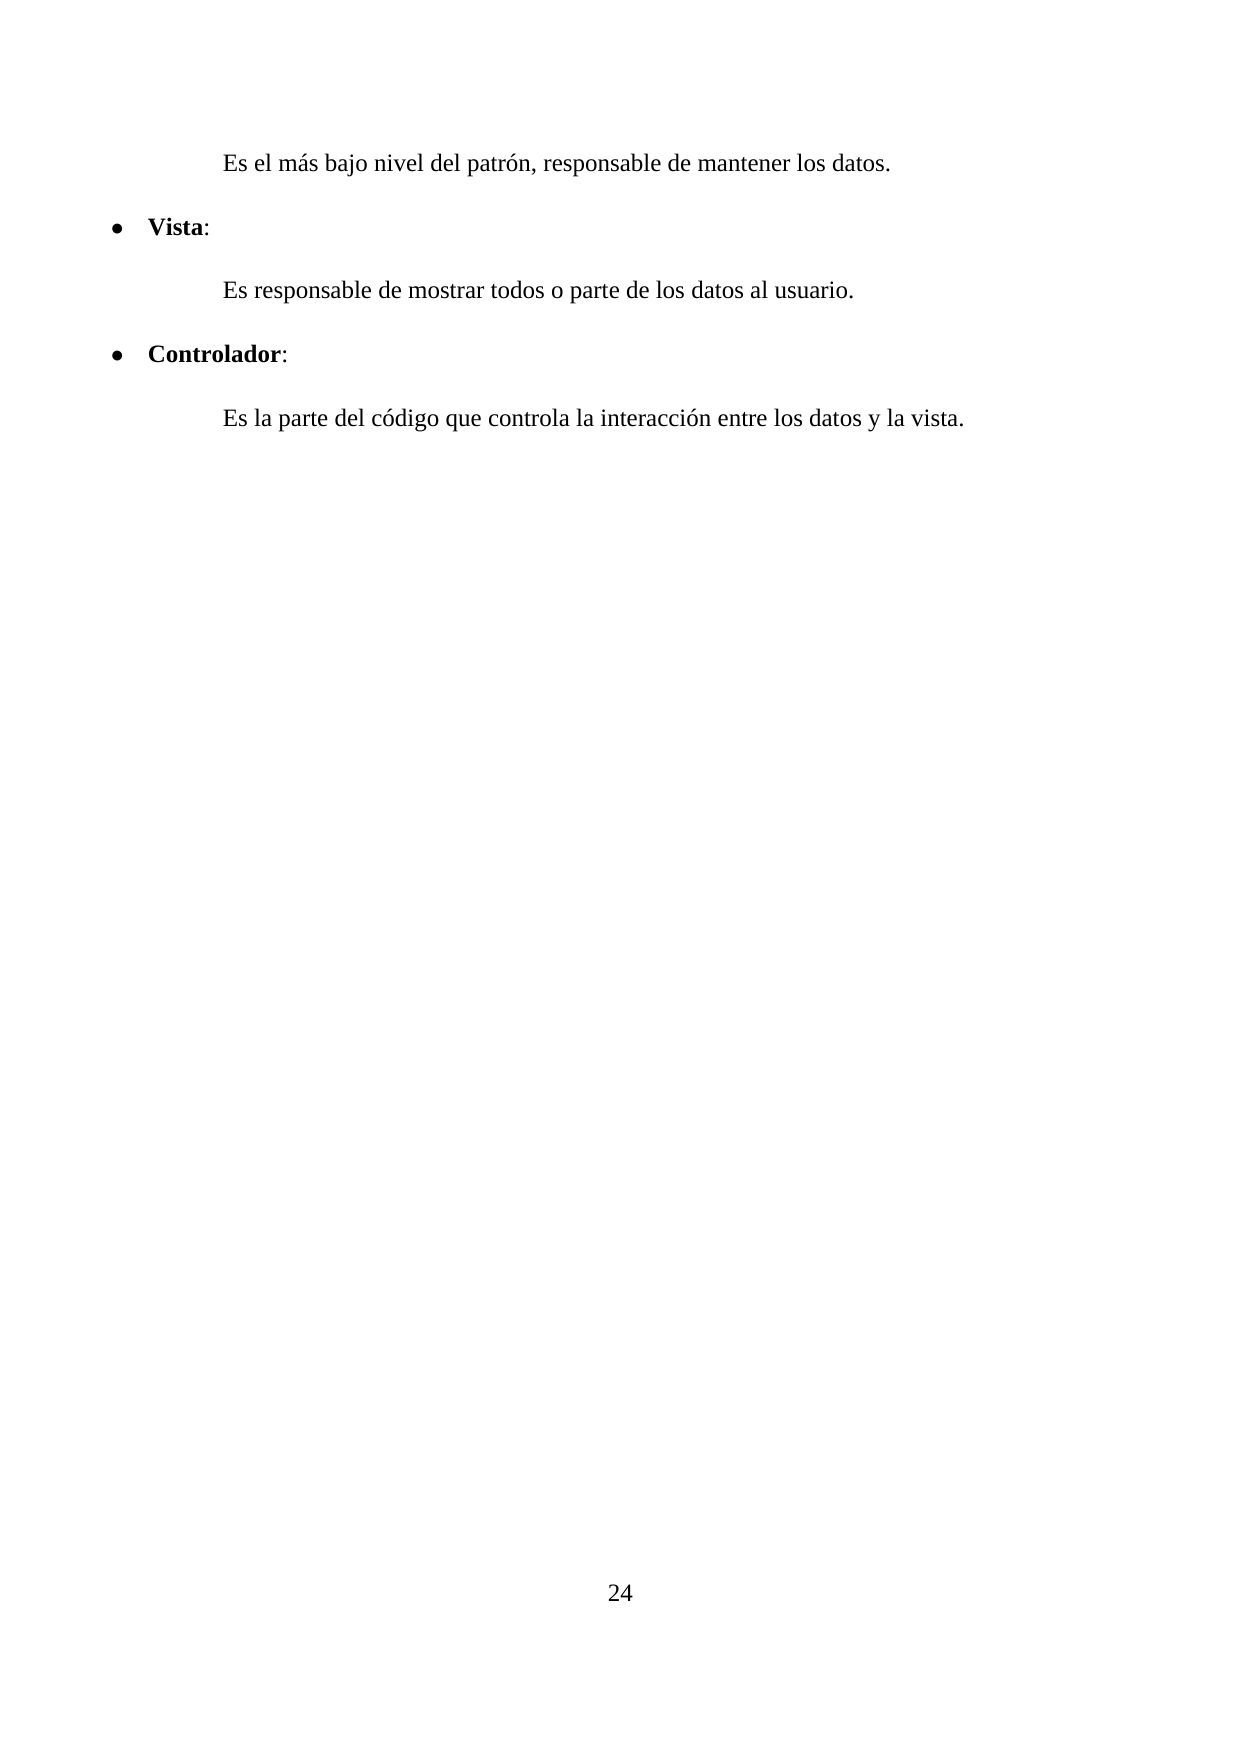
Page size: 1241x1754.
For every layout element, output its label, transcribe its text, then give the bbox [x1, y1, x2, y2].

list Vista: [110, 212, 1093, 240]
text Es el más bajo nivel del patrón, responsable de mantener los datos. [223, 148, 1093, 176]
text Es responsable de mostrar todos o parte de los datos al usuario. [223, 276, 1093, 304]
text Es la parte del código que controla la interacción entre los datos y la vista. [223, 403, 1093, 432]
list Controlador: [110, 339, 1093, 368]
